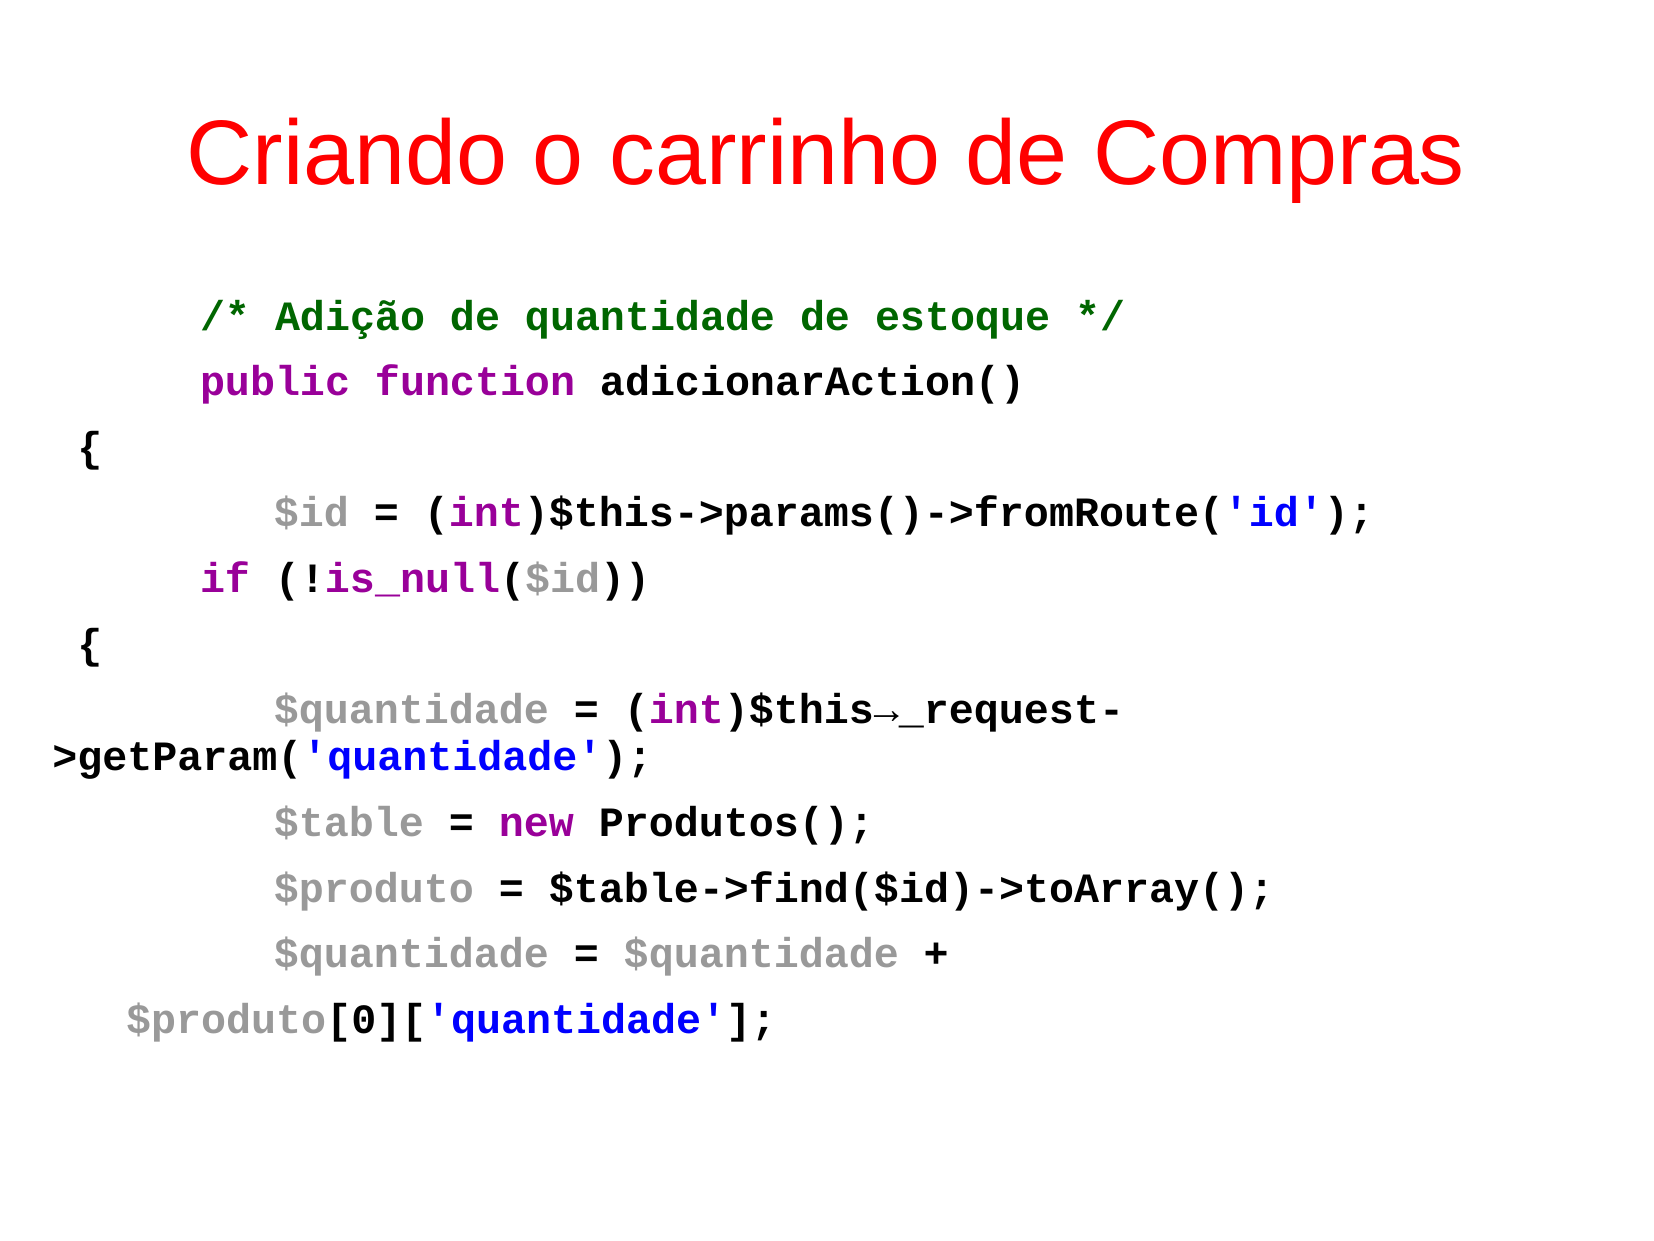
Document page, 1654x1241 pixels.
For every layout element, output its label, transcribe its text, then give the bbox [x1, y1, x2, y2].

list /* Adição de quantidade de estoque */ public function adicionarAction() { $id = (int)$this->params()->fromRoute('id'); if (!is_null($id)) { $quantidade = (int)$this→_request- >getParam('quantidade'); $table = new Produtos(); $produto = $table->find($id)->toArray(); $quantidade = $quantidade + $produto[0]['quantidade']; [52, 295, 1636, 1229]
title Criando o carrinho de Compras [82, 49, 1571, 257]
